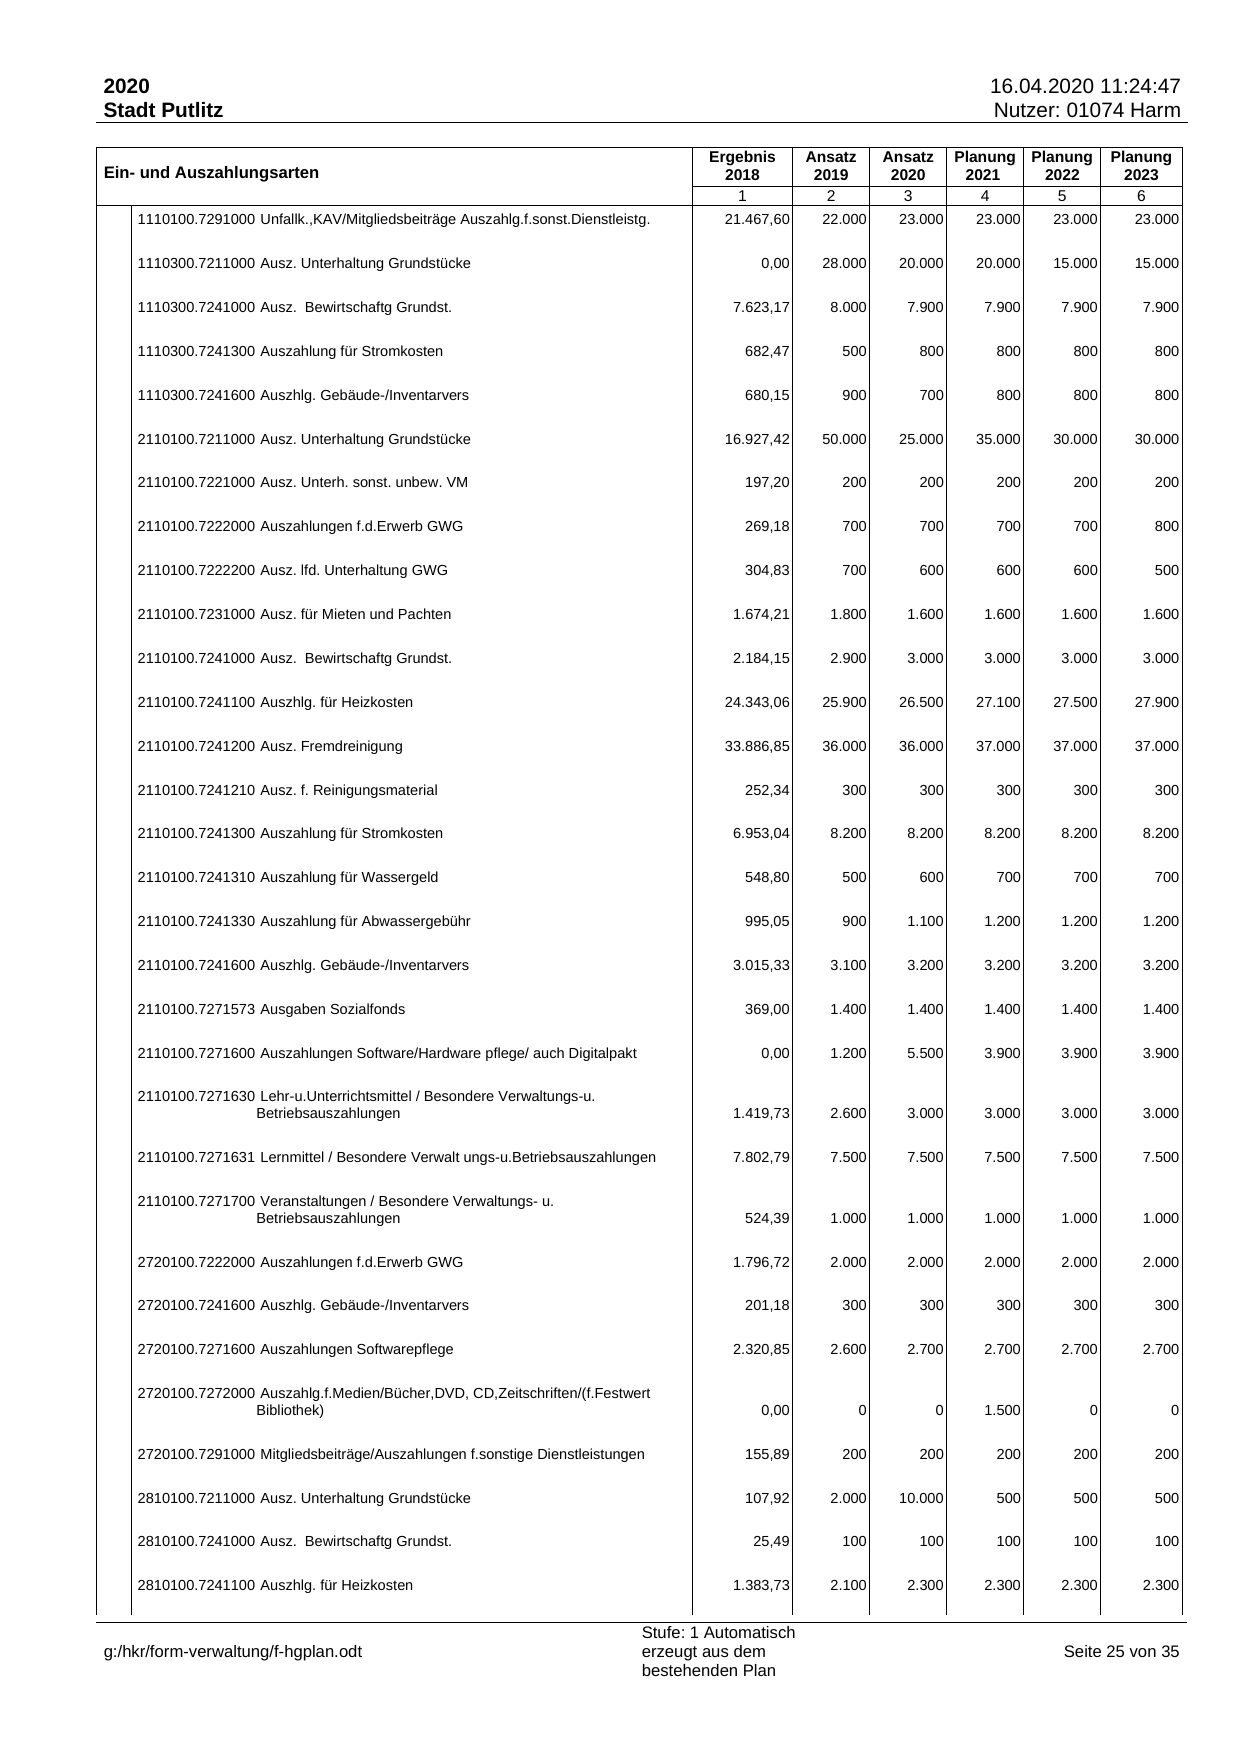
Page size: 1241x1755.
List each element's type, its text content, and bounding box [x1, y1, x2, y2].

table_cell 2110100.7211000 [132, 424, 256, 468]
table_cell 33.886,85 [693, 731, 792, 775]
table_cell 23.000 [870, 206, 946, 249]
table_cell 2.700 [1101, 1335, 1182, 1378]
table_cell 700 [1024, 512, 1100, 556]
table_cell 500 [793, 336, 869, 380]
table_cell [97, 1291, 131, 1335]
table_cell 2720100.7241600 [132, 1291, 256, 1335]
table_header Planung 2023 [1101, 148, 1182, 186]
table_cell Ausgaben Sozialfonds [256, 994, 692, 1038]
table_cell 7.500 [793, 1143, 869, 1186]
table_cell Unfallk.,KAV/Mitgliedsbeiträge Auszahlg.f.sonst.Dienstleistg. [256, 206, 692, 249]
table_cell 7.900 [870, 293, 946, 336]
table_cell 500 [1101, 556, 1182, 599]
table_cell 23.000 [947, 206, 1023, 249]
table_cell 500 [793, 863, 869, 906]
table_cell 300 [947, 1291, 1023, 1335]
table_cell Ausz. Unterhaltung Grundstücke [256, 249, 692, 292]
table_cell [97, 994, 131, 1038]
table_cell Lernmittel / Besondere Verwalt ungs-u.Betriebsauszahlungen [256, 1143, 692, 1186]
table_cell [97, 556, 131, 599]
table_cell 500 [1024, 1483, 1100, 1527]
table_cell 3.000 [1024, 1082, 1100, 1142]
table_cell 300 [793, 775, 869, 819]
table_cell 3.000 [870, 643, 946, 687]
table_cell 252,34 [693, 775, 792, 819]
table_cell 20.000 [870, 249, 946, 292]
table_cell 8.200 [947, 819, 1023, 863]
table_cell [97, 1483, 131, 1527]
table_cell 3.000 [947, 643, 1023, 687]
table_cell 2110100.7241000 [132, 643, 256, 687]
table_cell 3.000 [870, 1082, 946, 1142]
table_cell 2.600 [793, 1335, 869, 1378]
table_cell 3.200 [947, 950, 1023, 994]
table_cell 524,39 [693, 1186, 792, 1247]
table_cell [97, 1082, 131, 1142]
table_cell 300 [1024, 1291, 1100, 1335]
table_cell 800 [947, 336, 1023, 380]
table_cell Auszhlg. für Heizkosten [256, 687, 692, 731]
table_cell Ausz. Fremdreinigung [256, 731, 692, 775]
table_cell 600 [947, 556, 1023, 599]
table_cell 300 [1101, 1291, 1182, 1335]
table_cell 2.000 [947, 1247, 1023, 1291]
table_cell 2110100.7241310 [132, 863, 256, 906]
table_cell 36.000 [870, 731, 946, 775]
table_cell 2.000 [1024, 1247, 1100, 1291]
table_cell 1.200 [1101, 906, 1182, 950]
table_header Ergebnis 2018 [693, 148, 792, 186]
table_cell 600 [870, 863, 946, 906]
table_cell 2.300 [1024, 1571, 1100, 1614]
table_cell 1.000 [1024, 1186, 1100, 1247]
table_cell 1.200 [1024, 906, 1100, 950]
table_cell 2110100.7241200 [132, 731, 256, 775]
table_cell 2720100.7271600 [132, 1335, 256, 1378]
table_cell 1110100.7291000 [132, 206, 256, 249]
table_cell 8.200 [1101, 819, 1182, 863]
table_cell 35.000 [947, 424, 1023, 468]
table_cell 600 [1024, 556, 1100, 599]
table_cell 2110100.7271600 [132, 1038, 256, 1082]
table_cell [97, 293, 131, 336]
table_cell 7.500 [1024, 1143, 1100, 1186]
table_cell Veranstaltungen / Besondere Verwaltungs- u. Betriebsauszahlungen [256, 1186, 692, 1247]
table_cell 30.000 [1024, 424, 1100, 468]
table_cell 50.000 [793, 424, 869, 468]
table_header Ein- und Auszahlungsarten [97, 148, 692, 205]
table_cell 500 [947, 1483, 1023, 1527]
table_cell 800 [1101, 512, 1182, 556]
table_cell [97, 1527, 131, 1571]
table_cell [97, 1038, 131, 1082]
table_cell 1.200 [793, 1038, 869, 1082]
table_cell 3.000 [1101, 1082, 1182, 1142]
table_cell 200 [870, 1439, 946, 1483]
table_cell 22.000 [793, 206, 869, 249]
table_cell 1.419,73 [693, 1082, 792, 1142]
table_cell 8.200 [870, 819, 946, 863]
table_cell 0,00 [693, 1038, 792, 1082]
table_cell 269,18 [693, 512, 792, 556]
table_cell [97, 1186, 131, 1247]
table_cell Auszahlungen f.d.Erwerb GWG [256, 512, 692, 556]
table_cell 0 [1024, 1379, 1100, 1439]
table_cell 200 [870, 468, 946, 512]
table_cell 304,83 [693, 556, 792, 599]
table_cell 300 [870, 775, 946, 819]
table_cell [97, 950, 131, 994]
table_cell 600 [870, 556, 946, 599]
table_cell 7.500 [1101, 1143, 1182, 1186]
table_cell Auszhlg. Gebäude-/Inventarvers [256, 1291, 692, 1335]
table_cell Lehr-u.Unterrichtsmittel / Besondere Verwaltungs-u. Betriebsauszahlungen [256, 1082, 692, 1142]
table_cell [97, 1247, 131, 1291]
table_cell 500 [1101, 1483, 1182, 1527]
table_cell 37.000 [947, 731, 1023, 775]
table_header Ansatz 2020 [870, 148, 946, 186]
table_cell 20.000 [947, 249, 1023, 292]
table_cell 200 [947, 468, 1023, 512]
table_cell [97, 249, 131, 292]
table_cell [97, 424, 131, 468]
table_cell 2810100.7211000 [132, 1483, 256, 1527]
table_cell 2110100.7271573 [132, 994, 256, 1038]
table_cell 1.400 [870, 994, 946, 1038]
table_cell 300 [1101, 775, 1182, 819]
table_cell 1.500 [947, 1379, 1023, 1439]
table_cell 2110100.7271630 [132, 1082, 256, 1142]
table_cell 2.300 [870, 1571, 946, 1614]
table_cell 900 [793, 380, 869, 424]
table_cell 7.900 [1101, 293, 1182, 336]
table_cell 1.400 [1024, 994, 1100, 1038]
table_cell 2110100.7241300 [132, 819, 256, 863]
table_cell 2.600 [793, 1082, 869, 1142]
table_cell Ausz. f. Reinigungsmaterial [256, 775, 692, 819]
table_cell 1110300.7211000 [132, 249, 256, 292]
table_cell [97, 1143, 131, 1186]
table_cell 7.623,17 [693, 293, 792, 336]
table_cell 25.000 [870, 424, 946, 468]
table_cell 23.000 [1024, 206, 1100, 249]
table_cell 0 [1101, 1379, 1182, 1439]
table_cell [97, 643, 131, 687]
table_cell 16.927,42 [693, 424, 792, 468]
table_cell 26.500 [870, 687, 946, 731]
table_cell 700 [1101, 863, 1182, 906]
table_cell [97, 1439, 131, 1483]
table_cell 37.000 [1101, 731, 1182, 775]
table_cell 2110100.7241210 [132, 775, 256, 819]
table_cell 8.000 [793, 293, 869, 336]
table_cell 23.000 [1101, 206, 1182, 249]
table_cell Auszahlung für Stromkosten [256, 819, 692, 863]
table_cell 2.900 [793, 643, 869, 687]
table_cell 1110300.7241000 [132, 293, 256, 336]
table_cell Auszhlg. Gebäude-/Inventarvers [256, 950, 692, 994]
table_cell Auszahlungen Softwarepflege [256, 1335, 692, 1378]
table_cell 25.900 [793, 687, 869, 731]
table_cell 200 [1101, 1439, 1182, 1483]
table_cell 2110100.7221000 [132, 468, 256, 512]
table_cell 2110100.7222200 [132, 556, 256, 599]
table_cell 800 [1024, 336, 1100, 380]
table_cell 2.184,15 [693, 643, 792, 687]
table_cell Ausz. lfd. Unterhaltung GWG [256, 556, 692, 599]
table_cell Ausz. Unterh. sonst. unbew. VM [256, 468, 692, 512]
table_cell 37.000 [1024, 731, 1100, 775]
table_cell 6.953,04 [693, 819, 792, 863]
table_cell 3.200 [1024, 950, 1100, 994]
table_cell 680,15 [693, 380, 792, 424]
table_cell 1.000 [793, 1186, 869, 1247]
table_cell 3.015,33 [693, 950, 792, 994]
table_cell 1.400 [1101, 994, 1182, 1038]
table_cell [97, 1335, 131, 1378]
table_cell 2.700 [870, 1335, 946, 1378]
table_cell 200 [1024, 1439, 1100, 1483]
table_cell 700 [870, 380, 946, 424]
table_cell 995,05 [693, 906, 792, 950]
table_cell Auszhlg. Gebäude-/Inventarvers [256, 380, 692, 424]
table_cell 2.100 [793, 1571, 869, 1614]
table_cell 3.000 [1024, 643, 1100, 687]
table_cell 200 [793, 468, 869, 512]
table_cell 2110100.7222000 [132, 512, 256, 556]
table_cell 700 [793, 512, 869, 556]
table_cell 1.383,73 [693, 1571, 792, 1614]
table_cell 1.600 [1024, 600, 1100, 643]
table_cell [97, 512, 131, 556]
table_cell 1110300.7241600 [132, 380, 256, 424]
table_cell 1.100 [870, 906, 946, 950]
table_cell 900 [793, 906, 869, 950]
table_cell 1.200 [947, 906, 1023, 950]
table_cell 3 [870, 187, 946, 205]
table_cell Auszahlung für Abwassergebühr [256, 906, 692, 950]
table_cell 0 [793, 1379, 869, 1439]
table_cell 28.000 [793, 249, 869, 292]
table_cell [97, 1379, 131, 1439]
table_cell 2720100.7291000 [132, 1439, 256, 1483]
table_cell Auszhlg. für Heizkosten [256, 1571, 692, 1614]
table_cell 2.300 [947, 1571, 1023, 1614]
table_cell 300 [870, 1291, 946, 1335]
table_cell 5.500 [870, 1038, 946, 1082]
table_header Planung 2021 [947, 148, 1023, 186]
table_cell 3.100 [793, 950, 869, 994]
table_cell 0,00 [693, 1379, 792, 1439]
table_cell 1.796,72 [693, 1247, 792, 1291]
table_cell Auszahlungen f.d.Erwerb GWG [256, 1247, 692, 1291]
table_cell [97, 775, 131, 819]
table_cell 107,92 [693, 1483, 792, 1527]
table_cell 7.500 [947, 1143, 1023, 1186]
table_cell 100 [947, 1527, 1023, 1571]
table_cell Ausz. für Mieten und Pachten [256, 600, 692, 643]
table_cell 200 [947, 1439, 1023, 1483]
table_cell 2.000 [1101, 1247, 1182, 1291]
table_cell 3.900 [947, 1038, 1023, 1082]
table_cell 155,89 [693, 1439, 792, 1483]
table_cell 1.600 [947, 600, 1023, 643]
table_cell 800 [870, 336, 946, 380]
table_cell 3.900 [1101, 1038, 1182, 1082]
table_cell 27.500 [1024, 687, 1100, 731]
table_cell 2.000 [870, 1247, 946, 1291]
table_cell 2.700 [1024, 1335, 1100, 1378]
table_cell 2720100.7272000 [132, 1379, 256, 1439]
table_cell 2110100.7241600 [132, 950, 256, 994]
table_cell 5 [1024, 187, 1100, 205]
table_cell 2110100.7241100 [132, 687, 256, 731]
table_cell 2.000 [793, 1483, 869, 1527]
table_cell 3.200 [870, 950, 946, 994]
table_cell 800 [947, 380, 1023, 424]
table_cell 1.400 [947, 994, 1023, 1038]
table_cell 700 [947, 863, 1023, 906]
table_cell 100 [793, 1527, 869, 1571]
table_cell 3.000 [947, 1082, 1023, 1142]
table_cell 800 [1024, 380, 1100, 424]
table_cell 1.000 [947, 1186, 1023, 1247]
table_cell [97, 336, 131, 380]
table_cell 30.000 [1101, 424, 1182, 468]
table_cell 200 [1101, 468, 1182, 512]
table_cell 100 [870, 1527, 946, 1571]
table_cell 27.100 [947, 687, 1023, 731]
table_cell 2720100.7222000 [132, 1247, 256, 1291]
table_cell 21.467,60 [693, 206, 792, 249]
table_cell 201,18 [693, 1291, 792, 1335]
table_cell 700 [793, 556, 869, 599]
table_cell 100 [1024, 1527, 1100, 1571]
table_cell Mitgliedsbeiträge/Auszahlungen f.sonstige Dienstleistungen [256, 1439, 692, 1483]
table_cell 300 [1024, 775, 1100, 819]
table_cell [97, 380, 131, 424]
table_cell 1.600 [1101, 600, 1182, 643]
table_cell 2110100.7231000 [132, 600, 256, 643]
table_cell 2810100.7241100 [132, 1571, 256, 1614]
table_cell 15.000 [1024, 249, 1100, 292]
table_cell 1.800 [793, 600, 869, 643]
table_cell [97, 819, 131, 863]
table_cell 1 [693, 187, 792, 205]
table_cell 1.000 [1101, 1186, 1182, 1247]
table_cell 2110100.7271700 [132, 1186, 256, 1247]
table_header Ansatz 2019 [793, 148, 869, 186]
table_cell 700 [1024, 863, 1100, 906]
table_cell 1.674,21 [693, 600, 792, 643]
table_cell 100 [1101, 1527, 1182, 1571]
table_cell 2 [793, 187, 869, 205]
table_cell 548,80 [693, 863, 792, 906]
table_cell 7.900 [947, 293, 1023, 336]
table_cell Ausz. Unterhaltung Grundstücke [256, 424, 692, 468]
table_cell 1110300.7241300 [132, 336, 256, 380]
table_cell [97, 206, 131, 249]
table_cell Auszahlung für Wassergeld [256, 863, 692, 906]
table_cell 15.000 [1101, 249, 1182, 292]
table_cell 4 [947, 187, 1023, 205]
table_cell 2.000 [793, 1247, 869, 1291]
table_cell 700 [947, 512, 1023, 556]
table_cell [97, 687, 131, 731]
table_cell 7.500 [870, 1143, 946, 1186]
table_cell 27.900 [1101, 687, 1182, 731]
table_cell 2810100.7241000 [132, 1527, 256, 1571]
table_cell 700 [870, 512, 946, 556]
table_cell 800 [1101, 336, 1182, 380]
table_cell Auszahlg.f.Medien/Bücher,DVD, CD,Zeitschriften/(f.Festwert Bibliothek) [256, 1379, 692, 1439]
table_cell 1.600 [870, 600, 946, 643]
table_cell 2.700 [947, 1335, 1023, 1378]
table_cell 8.200 [793, 819, 869, 863]
table_cell 800 [1101, 380, 1182, 424]
table_cell Ausz. Unterhaltung Grundstücke [256, 1483, 692, 1527]
table_cell 0,00 [693, 249, 792, 292]
table_cell 6 [1101, 187, 1182, 205]
table_cell 682,47 [693, 336, 792, 380]
table_cell 2110100.7271631 [132, 1143, 256, 1186]
table_cell 10.000 [870, 1483, 946, 1527]
table_cell [97, 1571, 131, 1614]
table_header Planung 2022 [1024, 148, 1100, 186]
table_cell Ausz. Bewirtschaftg Grundst. [256, 643, 692, 687]
table_cell Auszahlung für Stromkosten [256, 336, 692, 380]
table_cell 3.900 [1024, 1038, 1100, 1082]
table_cell 2.300 [1101, 1571, 1182, 1614]
table_cell Ausz. Bewirtschaftg Grundst. [256, 1527, 692, 1571]
table_cell [97, 906, 131, 950]
table_cell Auszahlungen Software/Hardware pflege/ auch Digitalpakt [256, 1038, 692, 1082]
table_cell 0 [870, 1379, 946, 1439]
table_cell 300 [947, 775, 1023, 819]
table_cell 3.200 [1101, 950, 1182, 994]
table_cell 200 [793, 1439, 869, 1483]
table_cell 7.900 [1024, 293, 1100, 336]
table_cell 300 [793, 1291, 869, 1335]
table_cell [97, 468, 131, 512]
table_cell [97, 863, 131, 906]
table_cell 200 [1024, 468, 1100, 512]
table_cell 197,20 [693, 468, 792, 512]
table_cell [97, 600, 131, 643]
table_cell 25,49 [693, 1527, 792, 1571]
table_cell 2110100.7241330 [132, 906, 256, 950]
table_cell 2.320,85 [693, 1335, 792, 1378]
table_cell [97, 731, 131, 775]
table_cell 8.200 [1024, 819, 1100, 863]
table_cell Ausz. Bewirtschaftg Grundst. [256, 293, 692, 336]
table_cell 24.343,06 [693, 687, 792, 731]
table_cell 7.802,79 [693, 1143, 792, 1186]
table_cell 3.000 [1101, 643, 1182, 687]
table_cell 1.400 [793, 994, 869, 1038]
table_cell 369,00 [693, 994, 792, 1038]
table_cell 36.000 [793, 731, 869, 775]
table_cell 1.000 [870, 1186, 946, 1247]
